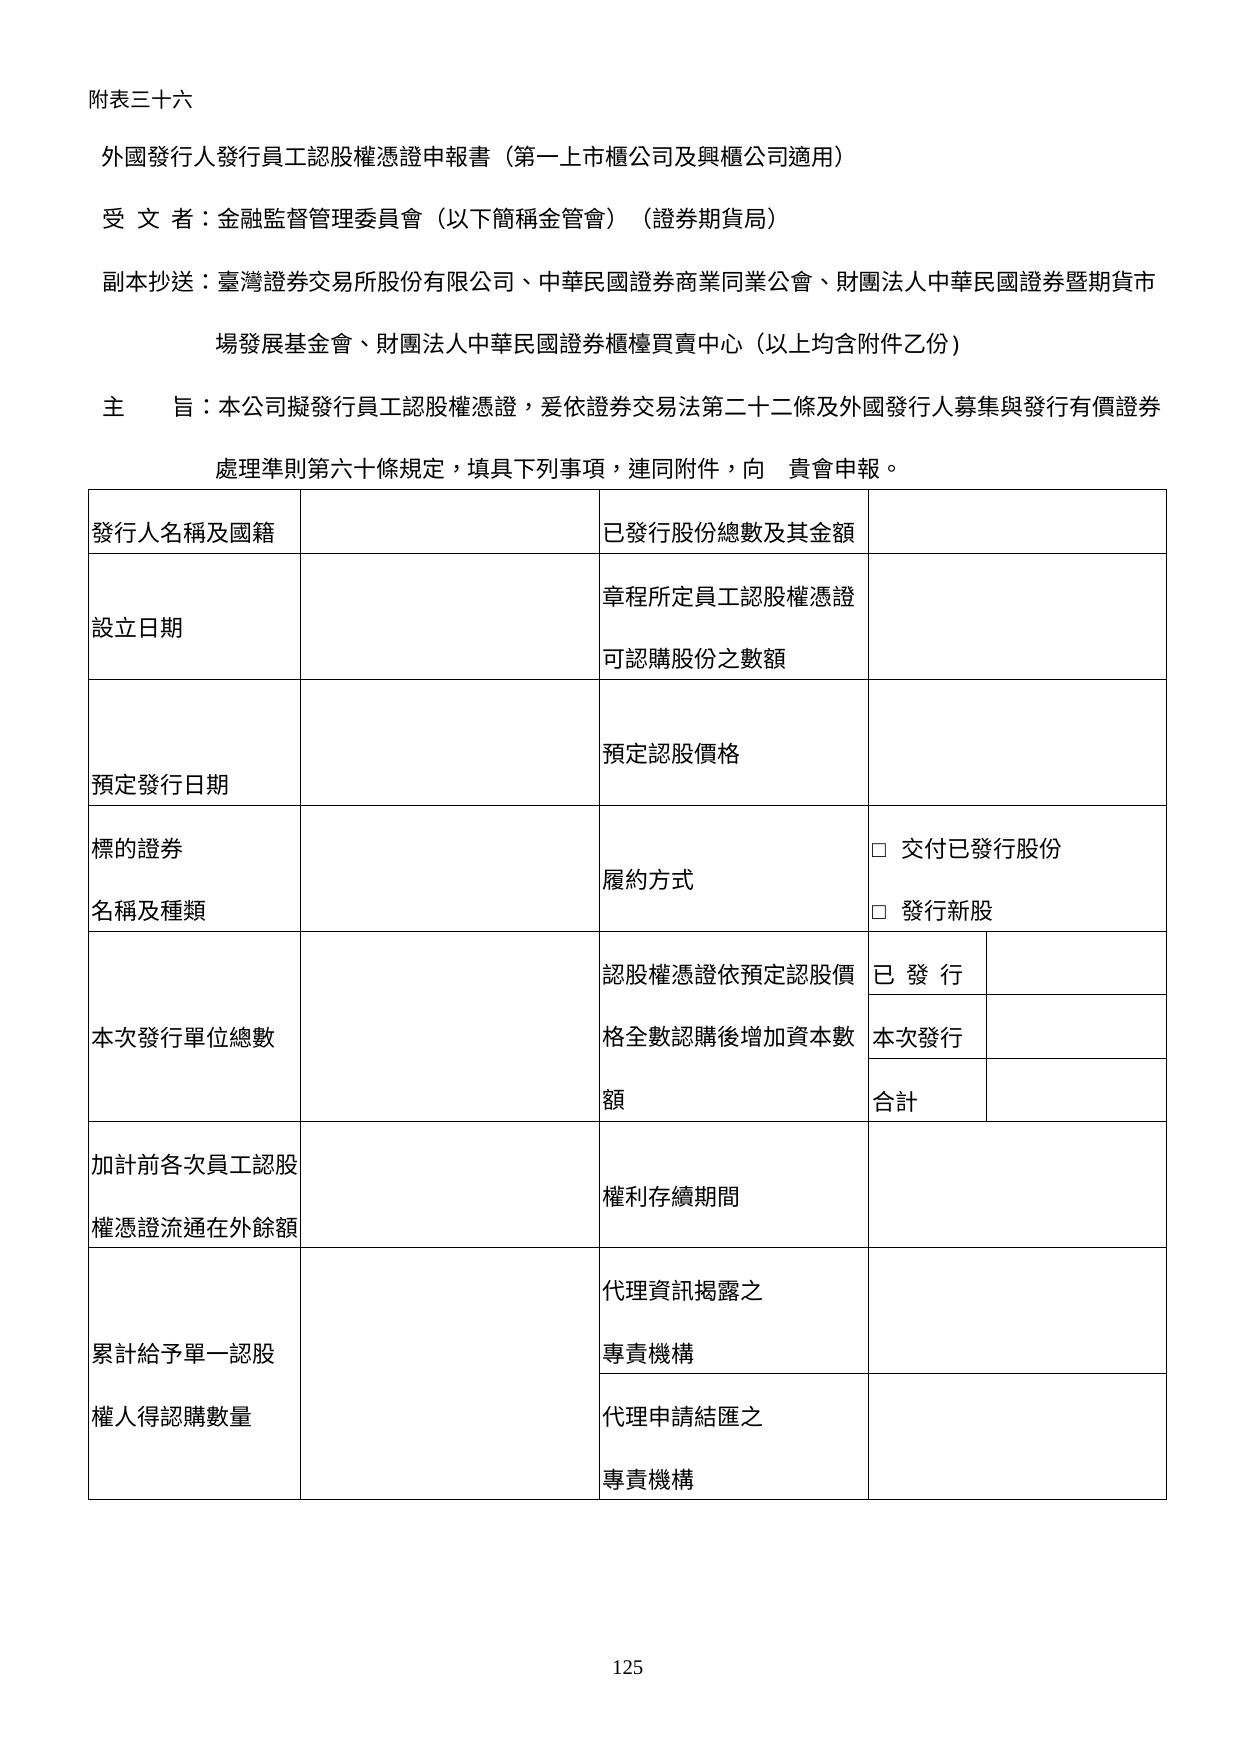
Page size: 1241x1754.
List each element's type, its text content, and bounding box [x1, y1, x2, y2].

table_cell 代理申請結匯之 專責機構 [600, 1374, 868, 1499]
text 副本抄送：臺灣證券交易所股份有限公司、中華民國證券商業同業公會、財團法人中華民國證券暨期貨市場發展基金會、財團法人中華民國證券櫃檯買賣中心（以上均含附件乙份) [89, 239, 1166, 364]
table_cell 認股權憑證依預定認股價格全數認購後增加資本數額 [600, 932, 868, 1121]
text 受 文 者：金融監督管理委員會（以下簡稱金管會）（證券期貨局） [89, 176, 1166, 239]
table_cell 標的證券 名稱及種類 [89, 806, 300, 931]
table_cell 履約方式 [600, 806, 868, 931]
table_cell [301, 680, 599, 804]
table_cell [869, 1248, 1166, 1373]
table_cell [987, 995, 1166, 1058]
table_cell [869, 1374, 1166, 1499]
table_cell 權利存續期間 [600, 1122, 868, 1247]
table_cell 預定認股價格 [600, 680, 868, 804]
table_header 發行人名稱及國籍 [89, 490, 300, 552]
table_cell 累計給予單一認股 權人得認購數量 [89, 1248, 300, 1499]
table_cell [301, 1122, 599, 1247]
table_cell 交付已發行股份 發行新股 [869, 806, 1166, 931]
text 附表三十六 [89, 84, 1166, 114]
table_cell [301, 1248, 599, 1499]
table_header 已發行股份總數及其金額 [600, 490, 868, 552]
table_cell 代理資訊揭露之 專責機構 [600, 1248, 868, 1373]
table_cell [869, 554, 1166, 678]
text 外國發行人發行員工認股權憑證申報書（第一上市櫃公司及興櫃公司適用） [89, 114, 1166, 176]
table_cell [301, 932, 599, 1121]
table_cell 本次發行單位總數 [89, 932, 300, 1121]
table_cell 加計前各次員工認股權憑證流通在外餘額 [89, 1122, 300, 1247]
table_cell 已 發 行 [869, 932, 986, 994]
table_cell [301, 806, 599, 931]
table_cell [987, 1059, 1166, 1121]
table_cell [987, 932, 1166, 994]
table_cell 預定發行日期 [89, 680, 300, 804]
text 主 旨：本公司擬發行員工認股權憑證，爰依證券交易法第二十二條及外國發行人募集與發行有價證券處理準則第六十條規定，填具下列事項，連同附件，向 貴會申報。 [89, 364, 1166, 489]
table_header [301, 490, 599, 552]
table_cell 合計 [869, 1059, 986, 1121]
table_cell 本次發行 [869, 995, 986, 1058]
table_cell 設立日期 [89, 554, 300, 678]
table_cell [869, 1122, 1166, 1247]
table_header [869, 490, 1166, 552]
table_cell [869, 680, 1166, 804]
table_cell [301, 554, 599, 678]
table_cell 章程所定員工認股權憑證可認購股份之數額 [600, 554, 868, 678]
